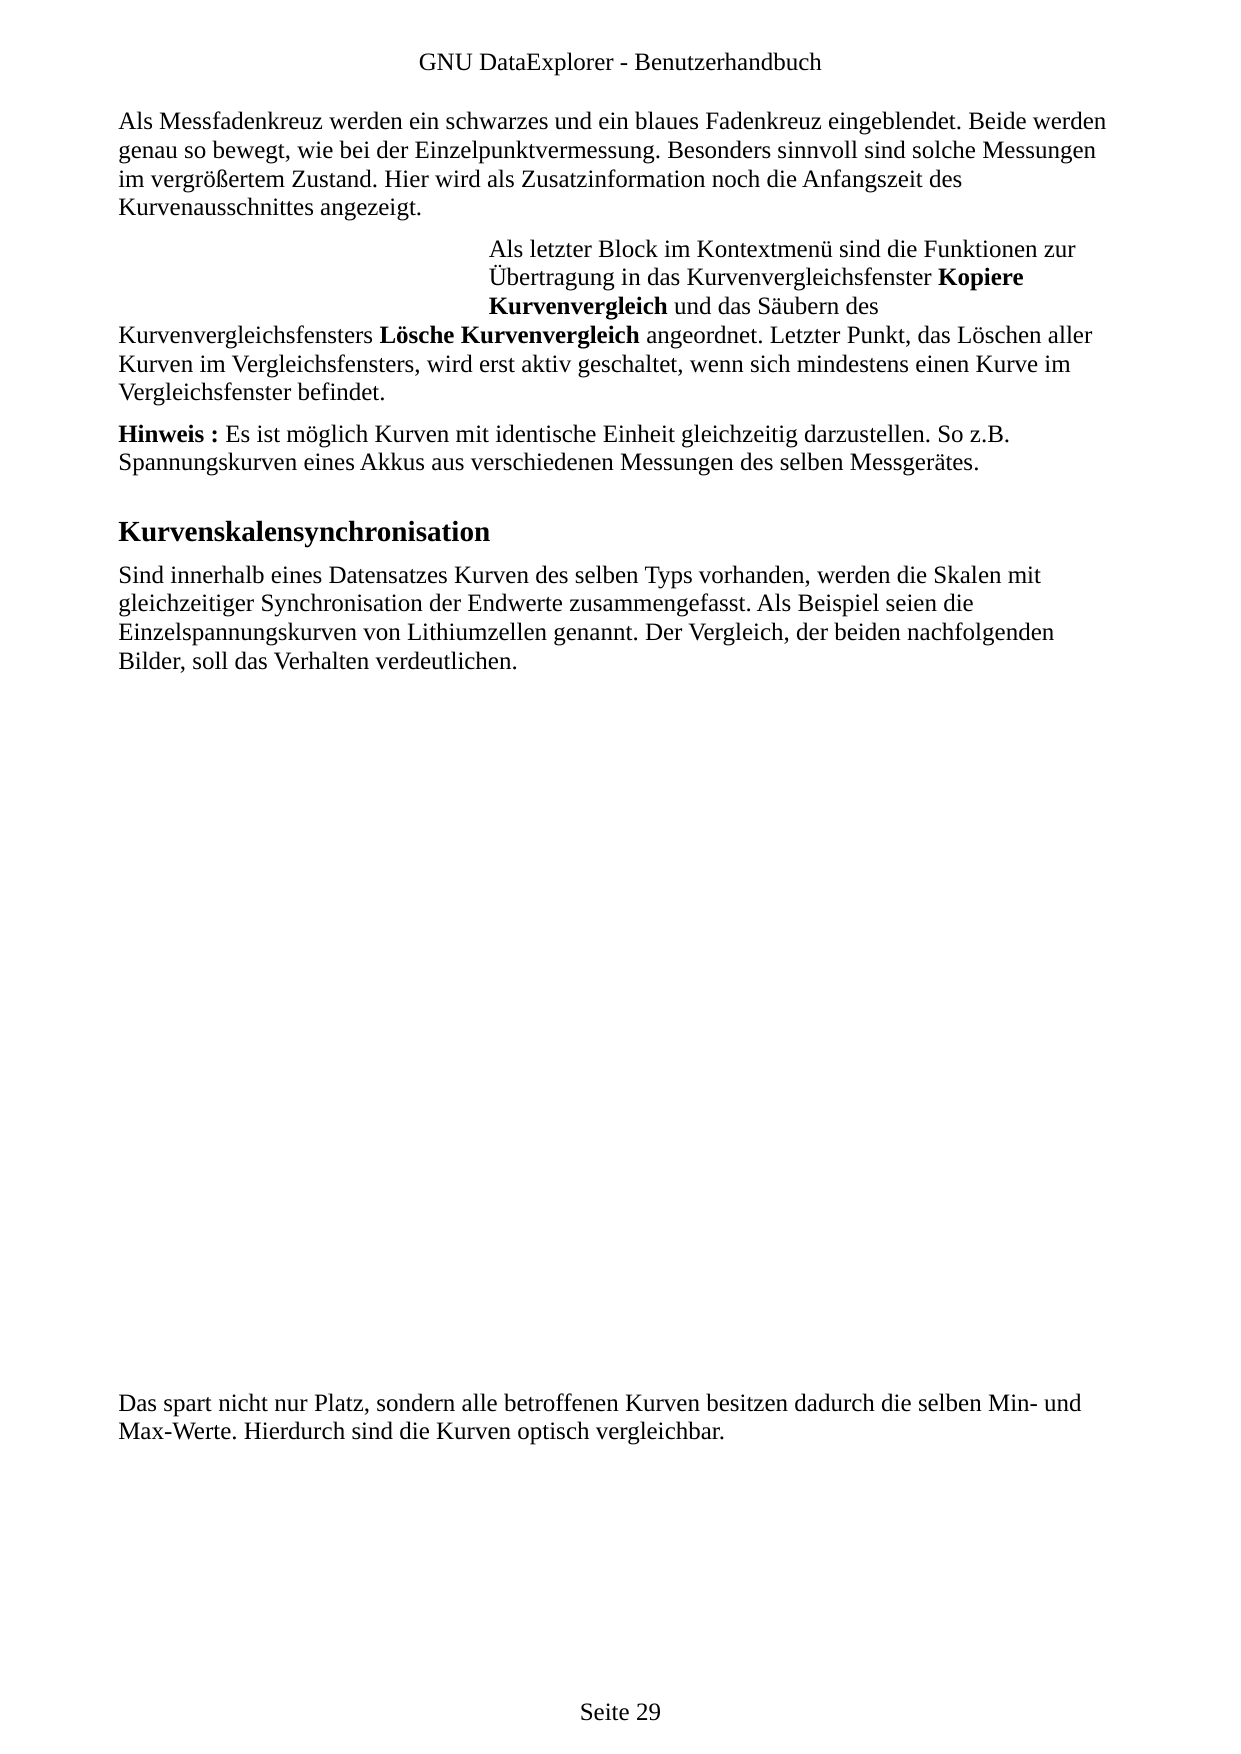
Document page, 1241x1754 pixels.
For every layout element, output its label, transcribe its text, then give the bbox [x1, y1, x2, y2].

text Das spart nicht nur Platz, sondern alle betroffenen Kurven besitzen dadurch die selben Min- und Max-Werte. Hierdurch sind die Kurven optisch vergleichbar. [118, 1388, 1122, 1445]
text Als Messfadenkreuz werden ein schwarzes und ein blaues Fadenkreuz eingeblendet. Beide werden genau so bewegt, wie bei der Einzelpunktvermessung. Besonders sinnvoll sind solche Messungen im vergrößertem Zustand. Hier wird als Zusatzinformation noch die Anfangszeit des Kurvenausschnittes angezeigt. [118, 106, 1122, 221]
text Als letzter Block im Kontextmenü sind die Funktionen zur Übertragung in das Kurvenvergleichsfenster Kopiere Kurvenvergleich und das Säubern des Kurvenvergleichsfensters Lösche Kurvenvergleich angeordnet. Letzter Punkt, das Löschen aller Kurven im Vergleichsfensters, wird erst aktiv geschaltet, wenn sich mindestens einen Kurve im Vergleichsfenster befindet. [118, 234, 1122, 406]
subtitle Kurvenskalensynchronisation [118, 514, 1122, 547]
text Sind innerhalb eines Datensatzes Kurven des selben Typs vorhanden, werden die Skalen mit gleichzeitiger Synchronisation der Endwerte zusammengefasst. Als Beispiel seien die Einzelspannungskurven von Lithiumzellen genannt. Der Vergleich, der beiden nachfolgenden Bilder, soll das Verhalten verdeutlichen. [118, 560, 1122, 675]
text Hinweis : Es ist möglich Kurven mit identische Einheit gleichzeitig darzustellen. So z.B. Spannungskurven eines Akkus aus verschiedenen Messungen des selben Messgerätes. [118, 419, 1122, 476]
